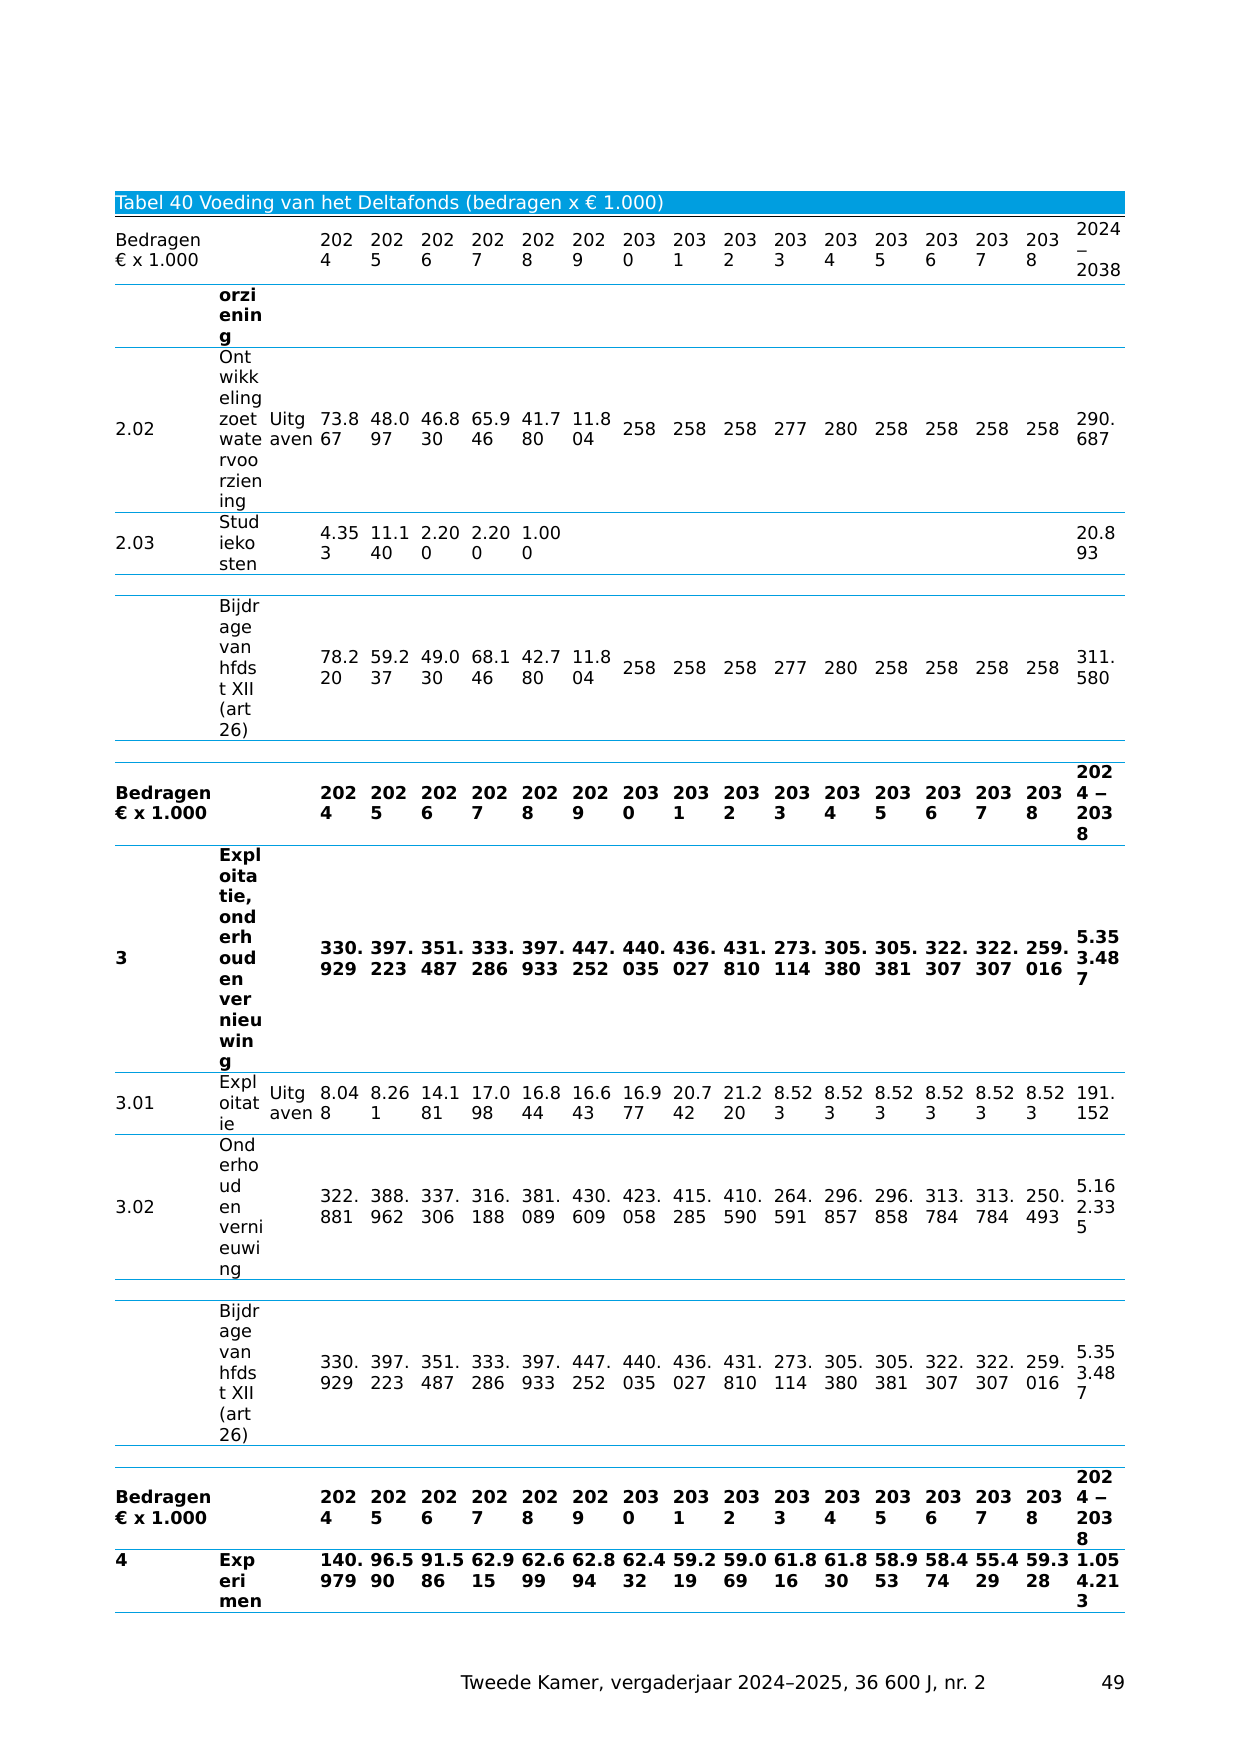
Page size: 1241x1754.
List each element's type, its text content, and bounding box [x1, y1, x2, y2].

table_cell [871, 285, 922, 346]
table_cell 48.097 [367, 348, 418, 512]
table_cell 273.114 [771, 1301, 821, 1445]
table_cell [720, 741, 771, 761]
table_cell [922, 285, 972, 346]
table_cell [367, 741, 418, 761]
table_cell 2031 [670, 763, 720, 844]
table_cell [266, 1135, 317, 1279]
table_cell [720, 1446, 771, 1466]
table_cell 2038 [1023, 1468, 1073, 1549]
table_cell [821, 741, 871, 761]
table_cell 2026 [418, 217, 468, 284]
table_cell 8.523 [871, 1073, 922, 1134]
table_cell [771, 1446, 821, 1466]
table_cell 16.643 [569, 1073, 619, 1134]
table_cell [1023, 575, 1073, 595]
table_cell 305.380 [821, 846, 871, 1072]
table_cell 61.830 [821, 1550, 871, 1612]
table_cell [519, 1446, 569, 1466]
table_cell [266, 763, 317, 844]
table_cell 2037 [972, 217, 1023, 284]
table_cell 2037 [972, 1468, 1023, 1549]
table_cell 258 [619, 596, 670, 740]
table_cell [821, 513, 871, 574]
table_cell 11.140 [367, 513, 418, 574]
table_cell [418, 575, 468, 595]
table_cell [115, 596, 216, 740]
table_cell 2032 [720, 763, 771, 844]
table_cell 2025 [367, 1468, 418, 1549]
table_cell 91.586 [418, 1550, 468, 1612]
table_cell 58.474 [922, 1550, 972, 1612]
table_cell [1023, 1280, 1073, 1300]
table_cell 436.027 [670, 1301, 720, 1445]
table_cell 2027 [468, 763, 518, 844]
table_cell [670, 1446, 720, 1466]
table_cell [266, 1280, 317, 1300]
table_cell 277 [771, 348, 821, 512]
table_cell [922, 575, 972, 595]
table_cell 73.867 [317, 348, 367, 512]
table_cell [871, 513, 922, 574]
table_cell 8.523 [1023, 1073, 1073, 1134]
table_cell [821, 1446, 871, 1466]
table_cell 264.591 [771, 1135, 821, 1279]
table_cell [317, 741, 367, 761]
table_cell 5.353.487 [1073, 846, 1125, 1072]
table_cell 305.381 [871, 1301, 922, 1445]
table_cell [771, 1280, 821, 1300]
table_cell 258 [871, 348, 922, 512]
table_cell 2038 [1023, 763, 1073, 844]
table_cell [569, 1280, 619, 1300]
table_cell 431.810 [720, 846, 771, 1072]
table_cell [266, 217, 317, 284]
table_cell [1023, 513, 1073, 574]
table_cell 2029 [569, 763, 619, 844]
table_cell 2035 [871, 763, 922, 844]
table_cell 436.027 [670, 846, 720, 1072]
table_cell 2034 [821, 1468, 871, 1549]
table_cell 20.893 [1073, 513, 1125, 574]
table_cell 397.223 [367, 846, 418, 1072]
table_cell 333.286 [468, 1301, 518, 1445]
table_cell [216, 575, 266, 595]
table_cell [317, 285, 367, 346]
table_cell 440.035 [619, 1301, 670, 1445]
table_cell 20.742 [670, 1073, 720, 1134]
table_cell [871, 1280, 922, 1300]
table_cell 59.069 [720, 1550, 771, 1612]
table_cell 381.089 [519, 1135, 569, 1279]
table_cell 55.429 [972, 1550, 1023, 1612]
table_cell 2026 [418, 1468, 468, 1549]
table_cell 322.881 [317, 1135, 367, 1279]
table_cell 2033 [771, 763, 821, 844]
table_cell 46.830 [418, 348, 468, 512]
table_cell 4 [115, 1550, 216, 1612]
table_cell 8.523 [771, 1073, 821, 1134]
table_cell 3.02 [115, 1135, 216, 1279]
table_cell [115, 1446, 216, 1466]
table_cell [1073, 1446, 1125, 1466]
table_cell 415.285 [670, 1135, 720, 1279]
table_cell 2024 [317, 763, 367, 844]
table_cell [1073, 1280, 1125, 1300]
table_cell 258 [670, 348, 720, 512]
table_cell [569, 513, 619, 574]
table_cell 397.933 [519, 1301, 569, 1445]
table_cell [972, 741, 1023, 761]
table_cell 2.200 [418, 513, 468, 574]
table_cell 8.261 [367, 1073, 418, 1134]
table_cell [569, 575, 619, 595]
table_cell [821, 575, 871, 595]
table_cell [619, 513, 670, 574]
table_cell 2030 [619, 217, 670, 284]
table_cell 311.580 [1073, 596, 1125, 740]
table_cell [115, 1301, 216, 1445]
table_cell [317, 575, 367, 595]
table_cell [367, 285, 418, 346]
table_cell [266, 1550, 317, 1612]
table_cell [519, 575, 569, 595]
table_cell 2024 [317, 1468, 367, 1549]
table_cell 397.933 [519, 846, 569, 1072]
table_cell [922, 741, 972, 761]
table_cell 2024 ‒ 2038 [1073, 763, 1125, 844]
table_cell Bijdrage van hfdst XII (art 26) [216, 1301, 266, 1445]
table_cell 2028 [519, 217, 569, 284]
table_cell [468, 741, 518, 761]
table_cell 14.181 [418, 1073, 468, 1134]
table_cell [972, 1446, 1023, 1466]
table_cell Bedragen € x 1.000 [115, 763, 216, 844]
table_cell Bedragen € x 1.000 [115, 1468, 216, 1549]
table_cell [115, 285, 216, 346]
table_cell 2029 [569, 217, 619, 284]
table_cell [468, 1446, 518, 1466]
table_cell [115, 741, 216, 761]
table_cell [922, 1280, 972, 1300]
table_cell 296.857 [821, 1135, 871, 1279]
table_cell 2028 [519, 1468, 569, 1549]
table_cell [266, 846, 317, 1072]
table_cell [922, 513, 972, 574]
table_cell [670, 1280, 720, 1300]
table_cell 2029 [569, 1468, 619, 1549]
table_cell 62.432 [619, 1550, 670, 1612]
table_cell 2031 [670, 217, 720, 284]
table_cell 8.048 [317, 1073, 367, 1134]
table_cell [771, 513, 821, 574]
table_cell 2036 [922, 217, 972, 284]
table_cell 2024 ‒ 2038 [1073, 1468, 1125, 1549]
table_cell Studiekosten [216, 513, 266, 574]
table_cell 2032 [720, 217, 771, 284]
table_cell [266, 596, 317, 740]
table_cell [519, 285, 569, 346]
table_cell [720, 513, 771, 574]
table_cell 1.054.213 [1073, 1550, 1125, 1612]
table_cell 2027 [468, 1468, 518, 1549]
table_cell 313.784 [922, 1135, 972, 1279]
table_cell 322.307 [922, 1301, 972, 1445]
table_cell 305.381 [871, 846, 922, 1072]
table_cell 5.353.487 [1073, 1301, 1125, 1445]
table_cell 388.962 [367, 1135, 418, 1279]
table_cell 16.977 [619, 1073, 670, 1134]
table_cell [115, 575, 216, 595]
table_cell [670, 575, 720, 595]
table_cell 2027 [468, 217, 518, 284]
table_cell Exploitatie [216, 1073, 266, 1134]
table_cell 11.804 [569, 348, 619, 512]
table_cell 333.286 [468, 846, 518, 1072]
table_cell orziening [216, 285, 266, 346]
table_cell Experimen [216, 1550, 266, 1612]
table_cell [266, 1446, 317, 1466]
table_cell 62.699 [519, 1550, 569, 1612]
table_cell [418, 1280, 468, 1300]
table_cell 322.307 [922, 846, 972, 1072]
table_cell [266, 1468, 317, 1549]
table_cell Exploitatie, onderhoud en vernieuwing [216, 846, 266, 1072]
table_cell 2025 [367, 763, 418, 844]
table_cell [216, 763, 266, 844]
table_cell Bijdrage van hfdst XII (art 26) [216, 596, 266, 740]
table_cell [670, 741, 720, 761]
table_cell 258 [720, 596, 771, 740]
table_cell 351.487 [418, 1301, 468, 1445]
table_cell 322.307 [972, 1301, 1023, 1445]
table_cell 8.523 [922, 1073, 972, 1134]
table_cell [266, 285, 317, 346]
table_cell Uitgaven [266, 1073, 317, 1134]
table_cell [821, 1280, 871, 1300]
table_cell [771, 285, 821, 346]
table_cell 2031 [670, 1468, 720, 1549]
table_cell 41.780 [519, 348, 569, 512]
table_cell 191.152 [1073, 1073, 1125, 1134]
table_cell 259.016 [1023, 1301, 1073, 1445]
table_cell 42.780 [519, 596, 569, 740]
table_cell 280 [821, 348, 871, 512]
table_cell [670, 285, 720, 346]
table_cell 305.380 [821, 1301, 871, 1445]
table_cell 277 [771, 596, 821, 740]
table_cell [266, 575, 317, 595]
table_cell 3 [115, 846, 216, 1072]
table_cell 59.328 [1023, 1550, 1073, 1612]
table_cell [216, 1468, 266, 1549]
table_cell 2033 [771, 1468, 821, 1549]
table_cell 351.487 [418, 846, 468, 1072]
table_cell [972, 285, 1023, 346]
table_cell 290.687 [1073, 348, 1125, 512]
table_cell 2038 [1023, 217, 1073, 284]
table_cell 59.219 [670, 1550, 720, 1612]
table_cell [619, 741, 670, 761]
table_cell 250.493 [1023, 1135, 1073, 1279]
table_cell [317, 1446, 367, 1466]
table_cell Bedragen € x 1.000 [115, 217, 216, 284]
table_cell 322.307 [972, 846, 1023, 1072]
table_cell 397.223 [367, 1301, 418, 1445]
table_cell [317, 1280, 367, 1300]
table_cell [216, 217, 266, 284]
table_cell 11.804 [569, 596, 619, 740]
table_cell 410.590 [720, 1135, 771, 1279]
table_cell 2034 [821, 763, 871, 844]
table_cell [418, 285, 468, 346]
table_cell [871, 575, 922, 595]
table_cell [468, 575, 518, 595]
table_cell [367, 1280, 418, 1300]
table_cell [569, 285, 619, 346]
table_cell [972, 1280, 1023, 1300]
table_cell 337.306 [418, 1135, 468, 1279]
table_cell 2028 [519, 763, 569, 844]
table_cell [1073, 285, 1125, 346]
table_cell [1073, 575, 1125, 595]
table_cell [720, 285, 771, 346]
table_cell 2036 [922, 763, 972, 844]
table_cell 2026 [418, 763, 468, 844]
table_cell 431.810 [720, 1301, 771, 1445]
table_cell [266, 1301, 317, 1445]
table_cell 2024 ‒ 2038 [1073, 217, 1125, 284]
table_cell [266, 513, 317, 574]
table_cell [720, 1280, 771, 1300]
table_cell 65.946 [468, 348, 518, 512]
table_cell 62.894 [569, 1550, 619, 1612]
table_cell [569, 1446, 619, 1466]
table_cell 59.237 [367, 596, 418, 740]
table_cell Uitgaven [266, 348, 317, 512]
table_cell 2.200 [468, 513, 518, 574]
table_cell 2036 [922, 1468, 972, 1549]
table_cell 8.523 [972, 1073, 1023, 1134]
table_cell 2034 [821, 217, 871, 284]
table_cell 2025 [367, 217, 418, 284]
table_cell [771, 741, 821, 761]
table_cell [418, 1446, 468, 1466]
table_cell [619, 285, 670, 346]
table_cell 2030 [619, 1468, 670, 1549]
table_cell 2035 [871, 217, 922, 284]
table_cell 2.02 [115, 348, 216, 512]
table_cell [367, 575, 418, 595]
table_cell 61.816 [771, 1550, 821, 1612]
table_cell [216, 741, 266, 761]
table_cell 2035 [871, 1468, 922, 1549]
table_cell 258 [922, 596, 972, 740]
table_cell 21.220 [720, 1073, 771, 1134]
table_cell 1.000 [519, 513, 569, 574]
table_cell 316.188 [468, 1135, 518, 1279]
table_cell 2024 [317, 217, 367, 284]
table_cell [418, 741, 468, 761]
table_cell [972, 513, 1023, 574]
table_cell 447.252 [569, 846, 619, 1072]
table_cell 440.035 [619, 846, 670, 1072]
table_cell 258 [871, 596, 922, 740]
table_cell [619, 1446, 670, 1466]
table_cell [871, 1446, 922, 1466]
table_cell [468, 1280, 518, 1300]
table_cell 430.609 [569, 1135, 619, 1279]
table_cell 78.220 [317, 596, 367, 740]
table_cell 313.784 [972, 1135, 1023, 1279]
table_cell 259.016 [1023, 846, 1073, 1072]
table_cell 258 [922, 348, 972, 512]
table_cell 49.030 [418, 596, 468, 740]
table_cell 96.590 [367, 1550, 418, 1612]
table_cell 2030 [619, 763, 670, 844]
table_cell 2032 [720, 1468, 771, 1549]
table_cell [972, 575, 1023, 595]
table_cell [519, 1280, 569, 1300]
table_cell 2037 [972, 763, 1023, 844]
table_cell 296.858 [871, 1135, 922, 1279]
table_cell [871, 741, 922, 761]
table_cell [367, 1446, 418, 1466]
table_cell 68.146 [468, 596, 518, 740]
table_cell 258 [720, 348, 771, 512]
table_cell 258 [670, 596, 720, 740]
table_cell 3.01 [115, 1073, 216, 1134]
table_cell 140.979 [317, 1550, 367, 1612]
table_cell 258 [1023, 348, 1073, 512]
table_cell [619, 575, 670, 595]
table_cell [720, 575, 771, 595]
table_cell 2033 [771, 217, 821, 284]
table_cell [519, 741, 569, 761]
table_cell 8.523 [821, 1073, 871, 1134]
table_cell 258 [972, 596, 1023, 740]
table_cell [1023, 1446, 1073, 1466]
table_cell 16.844 [519, 1073, 569, 1134]
table_cell [569, 741, 619, 761]
table_cell [1023, 741, 1073, 761]
table_cell [1023, 285, 1073, 346]
table_cell 330.929 [317, 846, 367, 1072]
table_cell 62.915 [468, 1550, 518, 1612]
table_cell [670, 513, 720, 574]
table_cell 258 [972, 348, 1023, 512]
table_cell [619, 1280, 670, 1300]
table_cell [771, 575, 821, 595]
table_cell [468, 285, 518, 346]
table_cell [216, 1280, 266, 1300]
table_cell 17.098 [468, 1073, 518, 1134]
table_cell [922, 1446, 972, 1466]
table_cell 5.162.335 [1073, 1135, 1125, 1279]
table_cell [115, 1280, 216, 1300]
table_cell Ontwikkeling zoetwatervoorziening [216, 348, 266, 512]
table_cell Onderhoud en vernieuwing [216, 1135, 266, 1279]
table_cell 280 [821, 596, 871, 740]
table_cell 423.058 [619, 1135, 670, 1279]
table_cell 447.252 [569, 1301, 619, 1445]
table_cell [821, 285, 871, 346]
table_cell [216, 1446, 266, 1466]
table_cell 2.03 [115, 513, 216, 574]
table_cell 330.929 [317, 1301, 367, 1445]
table_cell 273.114 [771, 846, 821, 1072]
table_cell 58.953 [871, 1550, 922, 1612]
table_cell 258 [1023, 596, 1073, 740]
table_cell [266, 741, 317, 761]
table_cell 258 [619, 348, 670, 512]
table_cell [1073, 741, 1125, 761]
table_cell 4.353 [317, 513, 367, 574]
